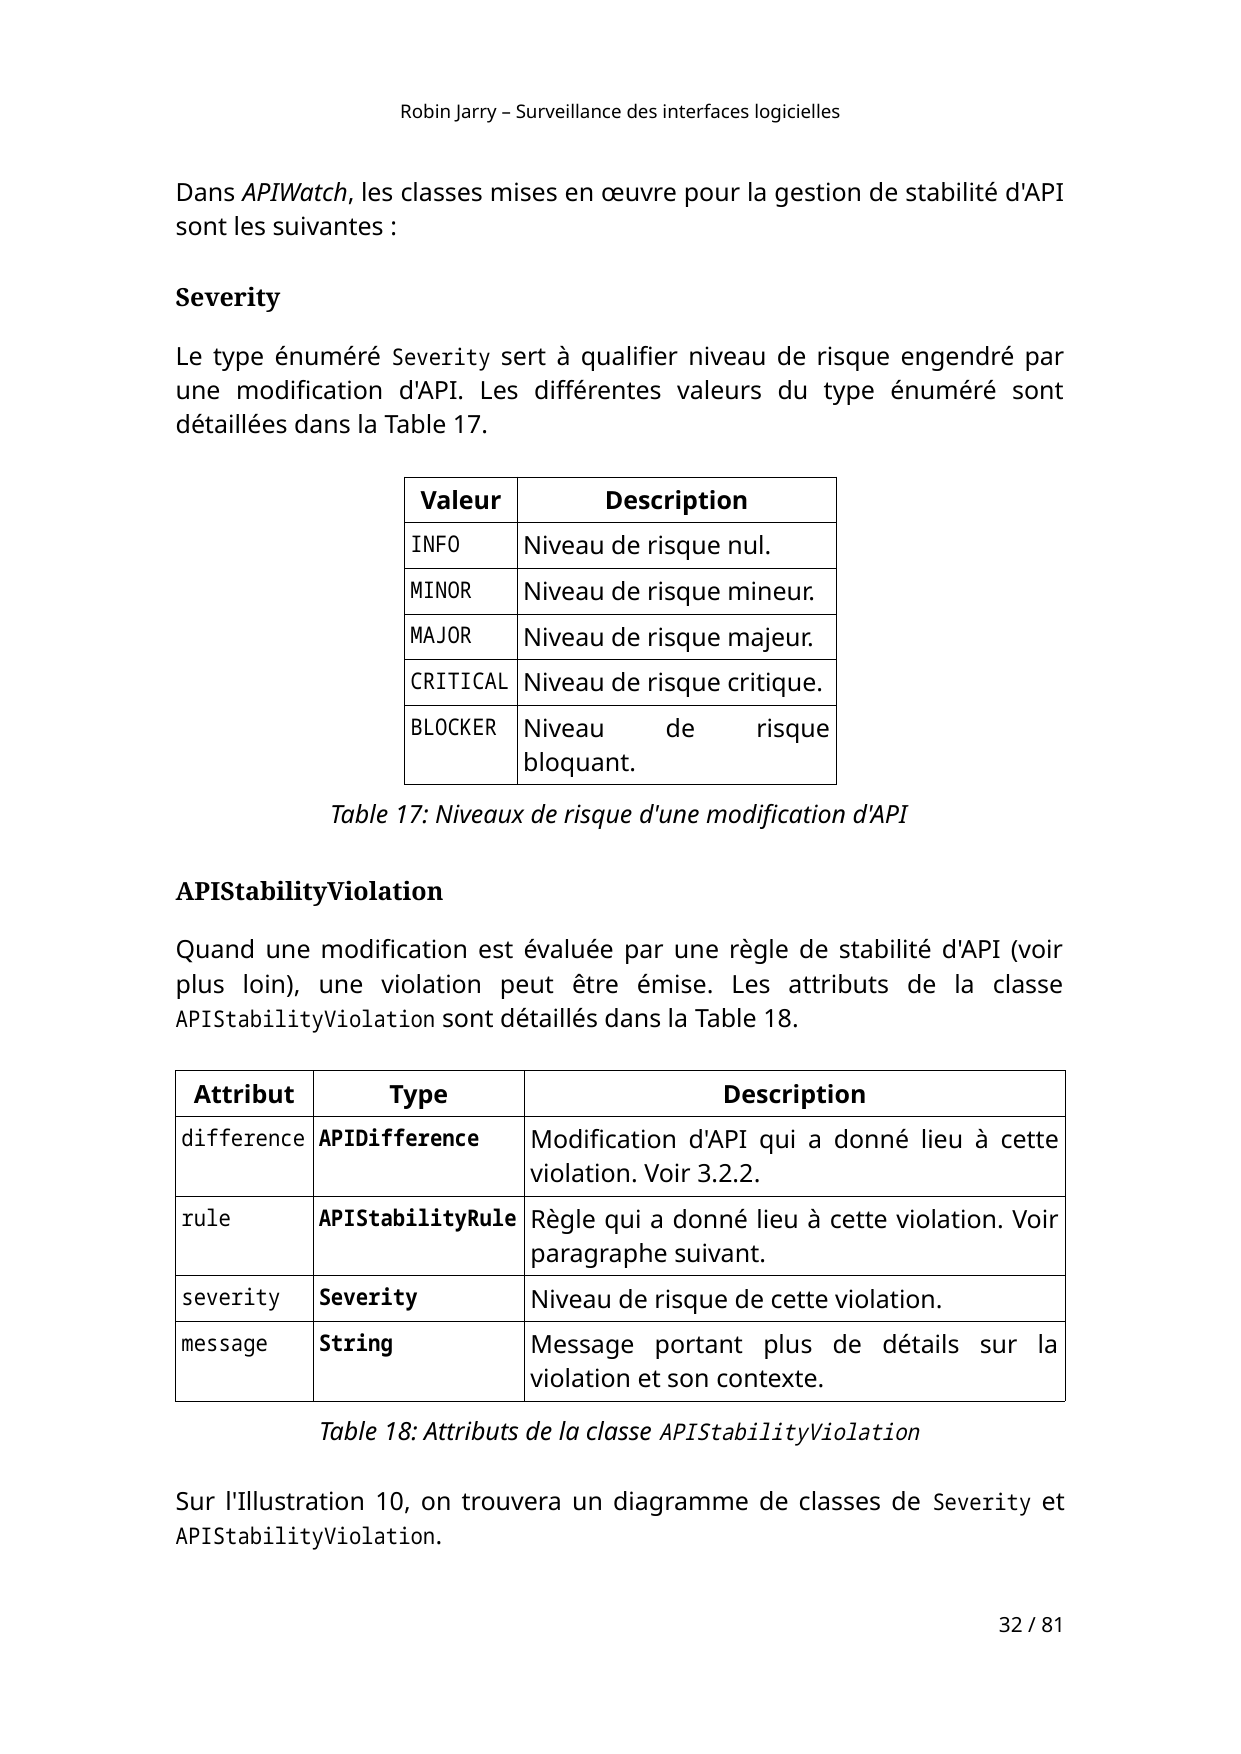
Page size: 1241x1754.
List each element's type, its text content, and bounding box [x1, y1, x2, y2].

table_cell Niveau de risque bloquant. [518, 706, 836, 784]
table_cell Niveau de risque majeur. [518, 615, 836, 659]
table_cell Severity [314, 1276, 524, 1321]
table_cell MINOR [405, 569, 517, 613]
table_header Description [525, 1071, 1065, 1116]
table_cell message [176, 1322, 313, 1401]
table_cell severity [176, 1276, 313, 1321]
table_cell Message portant plus de détails sur la violation et son contexte. [525, 1322, 1065, 1401]
text Le type énuméré Severity sert à qualifier niveau de risque engendré par une modification d'API. Les différentes valeurs du type énuméré sont détaillées dans la Table 17. [175, 338, 1065, 441]
table_cell APIStabilityRule [314, 1197, 524, 1275]
table_cell BLOCKER [405, 706, 517, 784]
text Dans APIWatch, les classes mises en œuvre pour la gestion de stabilité d'API sont les suivantes : [175, 175, 1065, 243]
table_header Description [518, 478, 836, 522]
table_header Valeur [405, 478, 517, 522]
table_cell CRITICAL [405, 660, 517, 705]
table_header Attribut [176, 1071, 313, 1116]
table_cell Règle qui a donné lieu à cette violation. Voir paragraphe suivant. [525, 1197, 1065, 1275]
table_cell INFO [405, 523, 517, 568]
text Sur l'Illustration 10, on trouvera un diagramme de classes de Severity et APIStabilityViolation. [175, 1483, 1065, 1551]
text Table 17: Niveaux de risque d'une modification d'API [175, 797, 1065, 831]
table_cell APIDifference [314, 1117, 524, 1196]
table_cell rule [176, 1197, 313, 1275]
table_cell Modification d'API qui a donné lieu à cette violation. Voir 3.2.2. [525, 1117, 1065, 1196]
table_cell String [314, 1322, 524, 1401]
text Quand une modification est évaluée par une règle de stabilité d'API (voir plus loin), une violation peut être émise. Les attributs de la classe APIStabilityViolation sont détaillés dans la Table 18. [175, 932, 1065, 1034]
table_cell Niveau de risque nul. [518, 523, 836, 568]
table_cell Niveau de risque mineur. [518, 569, 836, 613]
table_cell MAJOR [405, 615, 517, 659]
text Table 18: Attributs de la classe APIStabilityViolation [175, 1413, 1065, 1447]
table_cell Niveau de risque critique. [518, 660, 836, 705]
table_header Type [314, 1071, 524, 1116]
subtitle Severity [175, 280, 1065, 314]
table_cell difference [176, 1117, 313, 1196]
table_cell Niveau de risque de cette violation. [525, 1276, 1065, 1321]
subtitle APIStabilityViolation [175, 874, 1065, 908]
